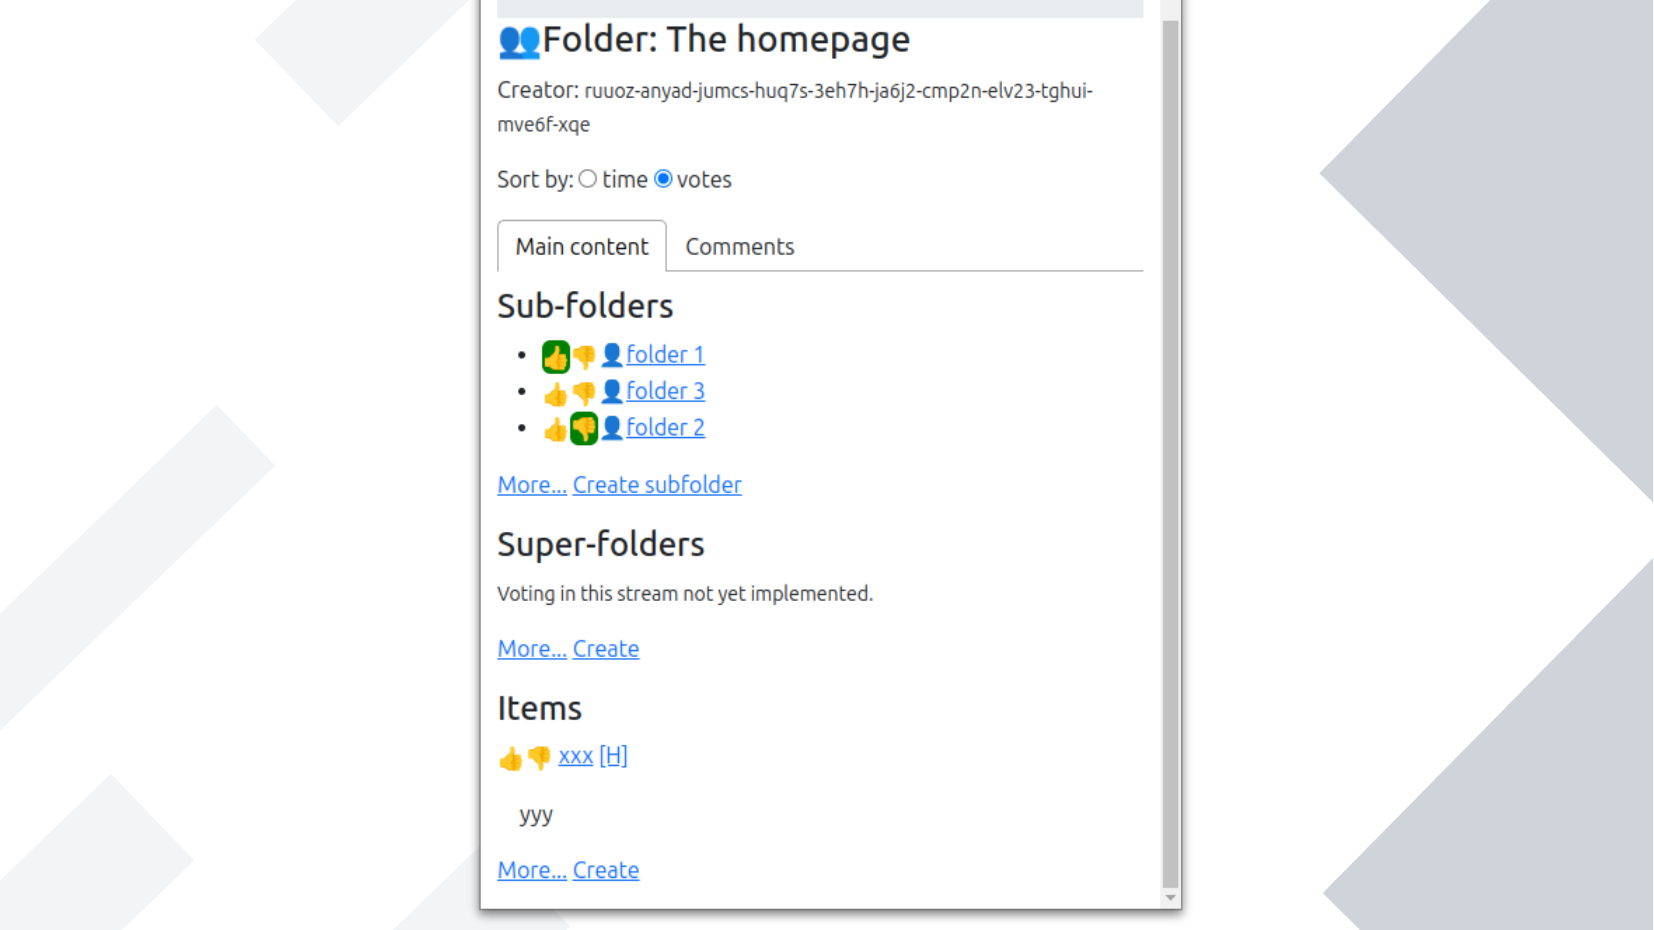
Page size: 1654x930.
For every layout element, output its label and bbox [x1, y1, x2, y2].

picture [461, 0, 1201, 930]
